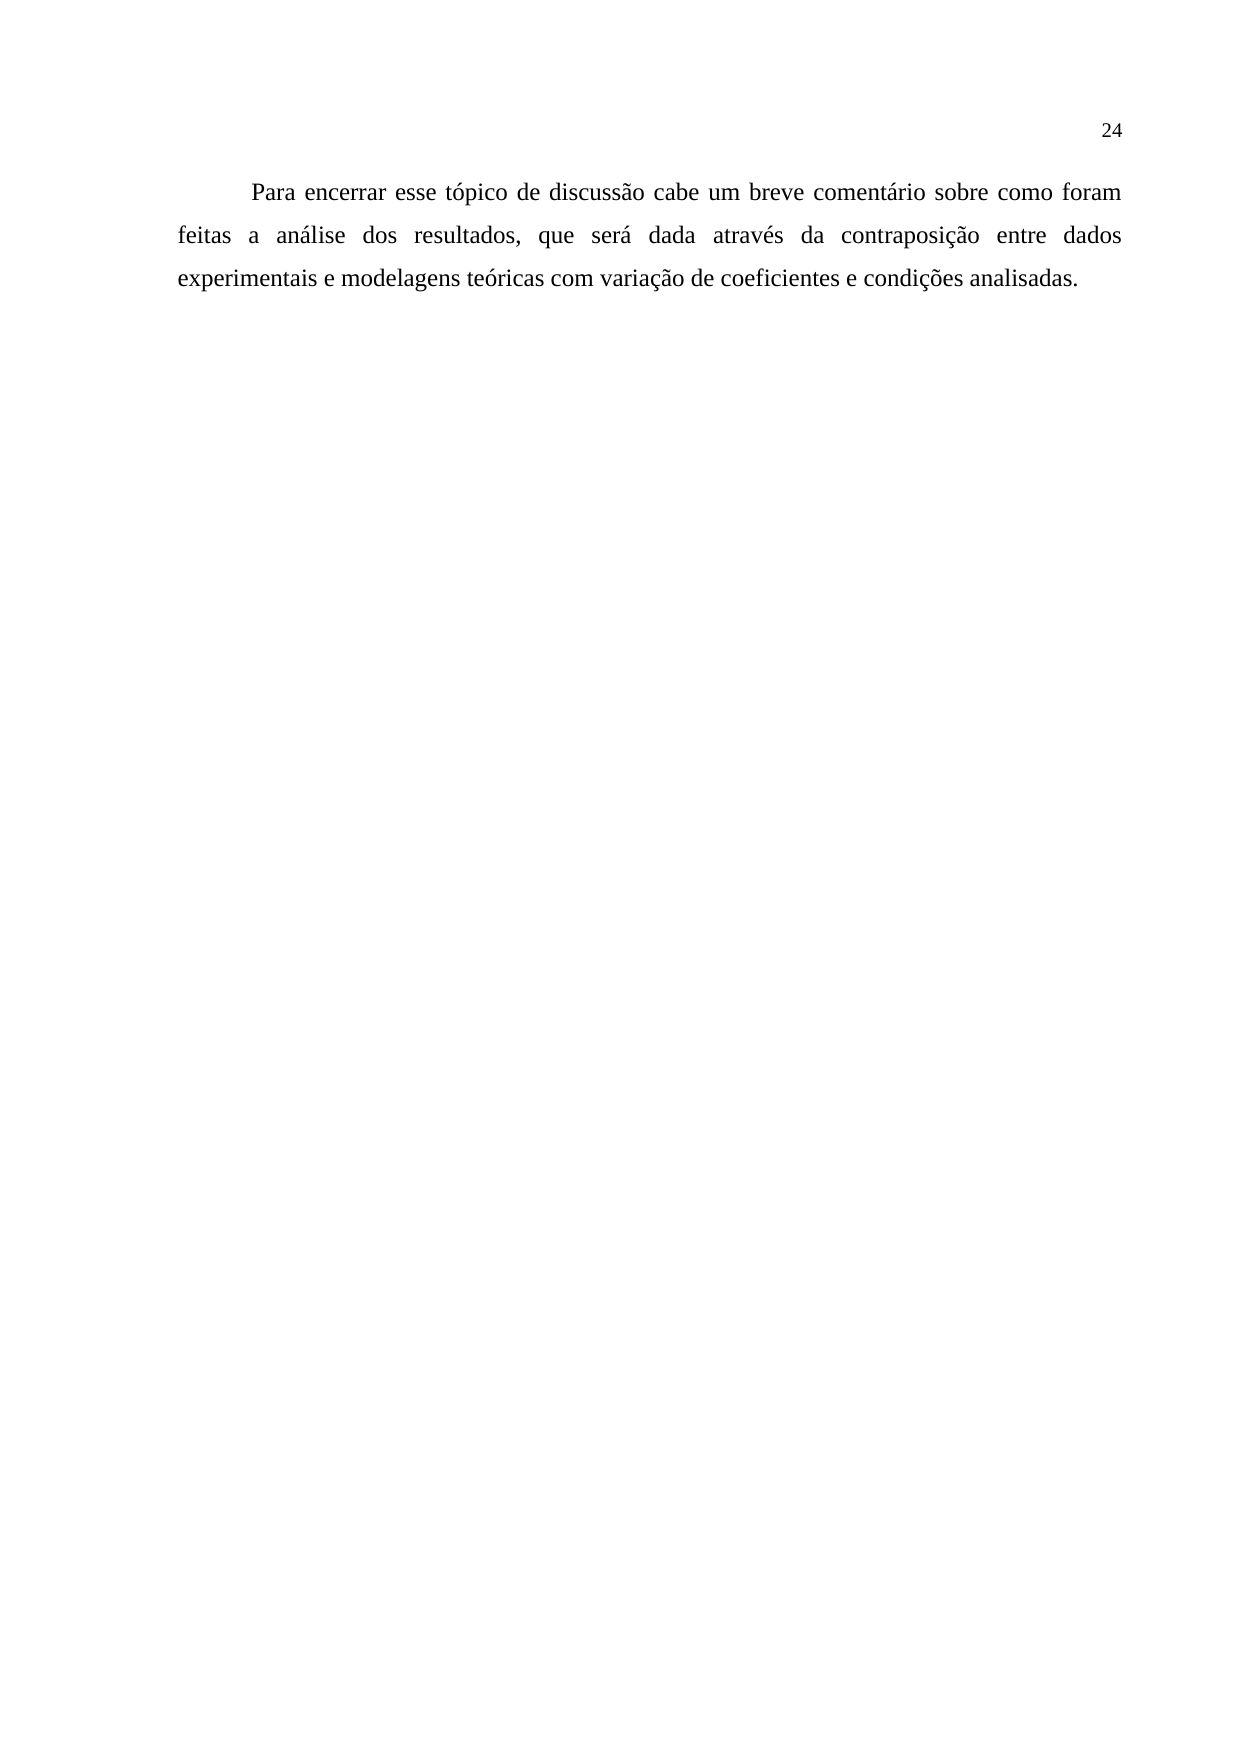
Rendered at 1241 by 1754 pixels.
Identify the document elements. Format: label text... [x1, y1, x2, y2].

text Para encerrar esse tópico de discussão cabe um breve comentário sobre como foram feitas a análise dos resultados, que será dada através da contraposição entre dados experimentais e modelagens teóricas com variação de coeficientes e condições analisadas. [177, 177, 1122, 292]
